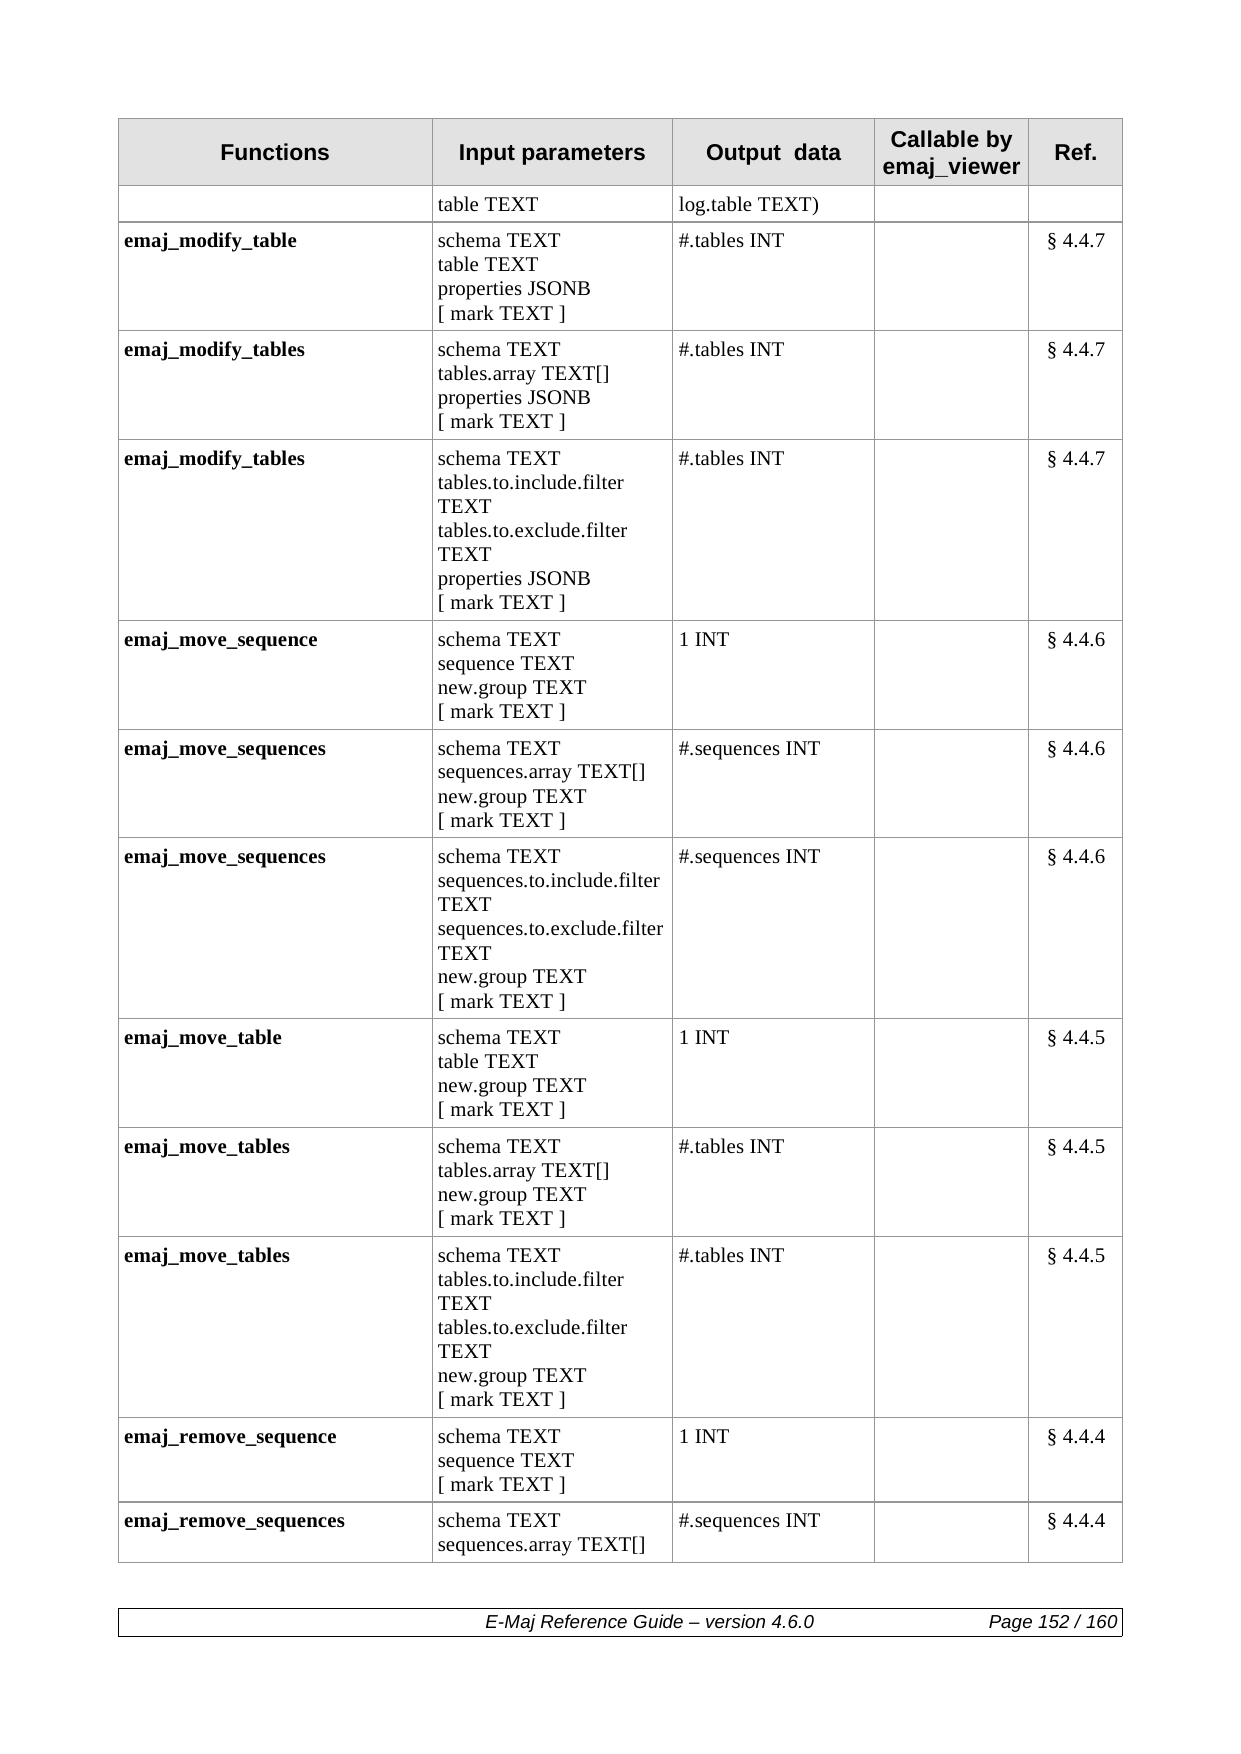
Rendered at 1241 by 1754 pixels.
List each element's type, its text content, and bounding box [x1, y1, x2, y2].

table_cell emaj_move_tables [119, 1237, 432, 1417]
table_cell schema TEXT tables.array TEXT[] new.group TEXT [ mark TEXT ] [433, 1128, 672, 1236]
table_cell #.tables INT [673, 1237, 874, 1417]
table_cell [875, 1418, 1028, 1501]
table_cell #.sequences INT [673, 730, 874, 837]
table_cell [875, 621, 1028, 728]
table_cell emaj_move_table [119, 1019, 432, 1127]
table_cell emaj_move_sequence [119, 621, 432, 728]
table_cell emaj_remove_sequence [119, 1418, 432, 1501]
table_cell § 4.4.4 [1029, 1418, 1122, 1501]
table_cell § 4.4.6 [1029, 730, 1122, 837]
table_cell § 4.4.5 [1029, 1019, 1122, 1127]
table_cell emaj_modify_tables [119, 440, 432, 620]
table_cell § 4.4.7 [1029, 331, 1122, 439]
table_cell emaj_move_sequences [119, 838, 432, 1018]
table_cell [875, 1237, 1028, 1417]
table_cell schema TEXT table TEXT new.group TEXT [ mark TEXT ] [433, 1019, 672, 1127]
table_cell [875, 1019, 1028, 1127]
table_cell [875, 838, 1028, 1018]
table_header Ref. [1029, 119, 1122, 185]
table_cell schema TEXT tables.to.include.filter TEXT tables.to.exclude.filter TEXT new.group TEXT [ mark TEXT ] [433, 1237, 672, 1417]
table_cell [1029, 186, 1122, 221]
table_cell emaj_move_sequences [119, 730, 432, 837]
table_cell [875, 1128, 1028, 1236]
table_header Callable by emaj_viewer [875, 119, 1028, 185]
table_cell #.tables INT [673, 223, 874, 330]
table_cell § 4.4.7 [1029, 223, 1122, 330]
table_cell schema TEXT sequences.array TEXT[] new.group TEXT [ mark TEXT ] [433, 730, 672, 837]
table_cell #.tables INT [673, 1128, 874, 1236]
table_cell [875, 223, 1028, 330]
table_header Input parameters [433, 119, 672, 185]
table_header Functions [119, 119, 432, 185]
table_cell #.tables INT [673, 331, 874, 439]
table_cell [875, 186, 1028, 221]
table_cell [875, 730, 1028, 837]
table_cell § 4.4.5 [1029, 1128, 1122, 1236]
table_cell #.sequences INT [673, 838, 874, 1018]
table_cell emaj_modify_tables [119, 331, 432, 439]
table_cell [875, 1503, 1028, 1562]
table_cell schema TEXT sequence TEXT [ mark TEXT ] [433, 1418, 672, 1501]
table_cell § 4.4.6 [1029, 838, 1122, 1018]
table_cell emaj_move_tables [119, 1128, 432, 1236]
table_cell 1 INT [673, 621, 874, 728]
table_header Output data [673, 119, 874, 185]
table_cell § 4.4.7 [1029, 440, 1122, 620]
table_cell schema TEXT tables.array TEXT[] properties JSONB [ mark TEXT ] [433, 331, 672, 439]
table_cell § 4.4.5 [1029, 1237, 1122, 1417]
table_cell #.sequences INT [673, 1503, 874, 1562]
table_cell #.tables INT [673, 440, 874, 620]
table_cell schema TEXT sequences.to.include.filter TEXT sequences.to.exclude.filter TEXT new.group TEXT [ mark TEXT ] [433, 838, 672, 1018]
table_cell schema TEXT sequence TEXT new.group TEXT [ mark TEXT ] [433, 621, 672, 728]
table_cell table TEXT [433, 186, 672, 221]
table_cell § 4.4.4 [1029, 1503, 1122, 1562]
table_cell [875, 440, 1028, 620]
table_cell emaj_modify_table [119, 223, 432, 330]
table_cell schema TEXT tables.to.include.filter TEXT tables.to.exclude.filter TEXT properties JSONB [ mark TEXT ] [433, 440, 672, 620]
table_cell § 4.4.6 [1029, 621, 1122, 728]
table_cell 1 INT [673, 1418, 874, 1501]
table_cell [875, 331, 1028, 439]
table_cell 1 INT [673, 1019, 874, 1127]
table_cell schema TEXT table TEXT properties JSONB [ mark TEXT ] [433, 223, 672, 330]
table_cell [119, 186, 432, 221]
table_cell emaj_remove_sequences [119, 1503, 432, 1562]
table_cell log.table TEXT) [673, 186, 874, 221]
table_cell schema TEXT sequences.array TEXT[] [433, 1503, 672, 1562]
